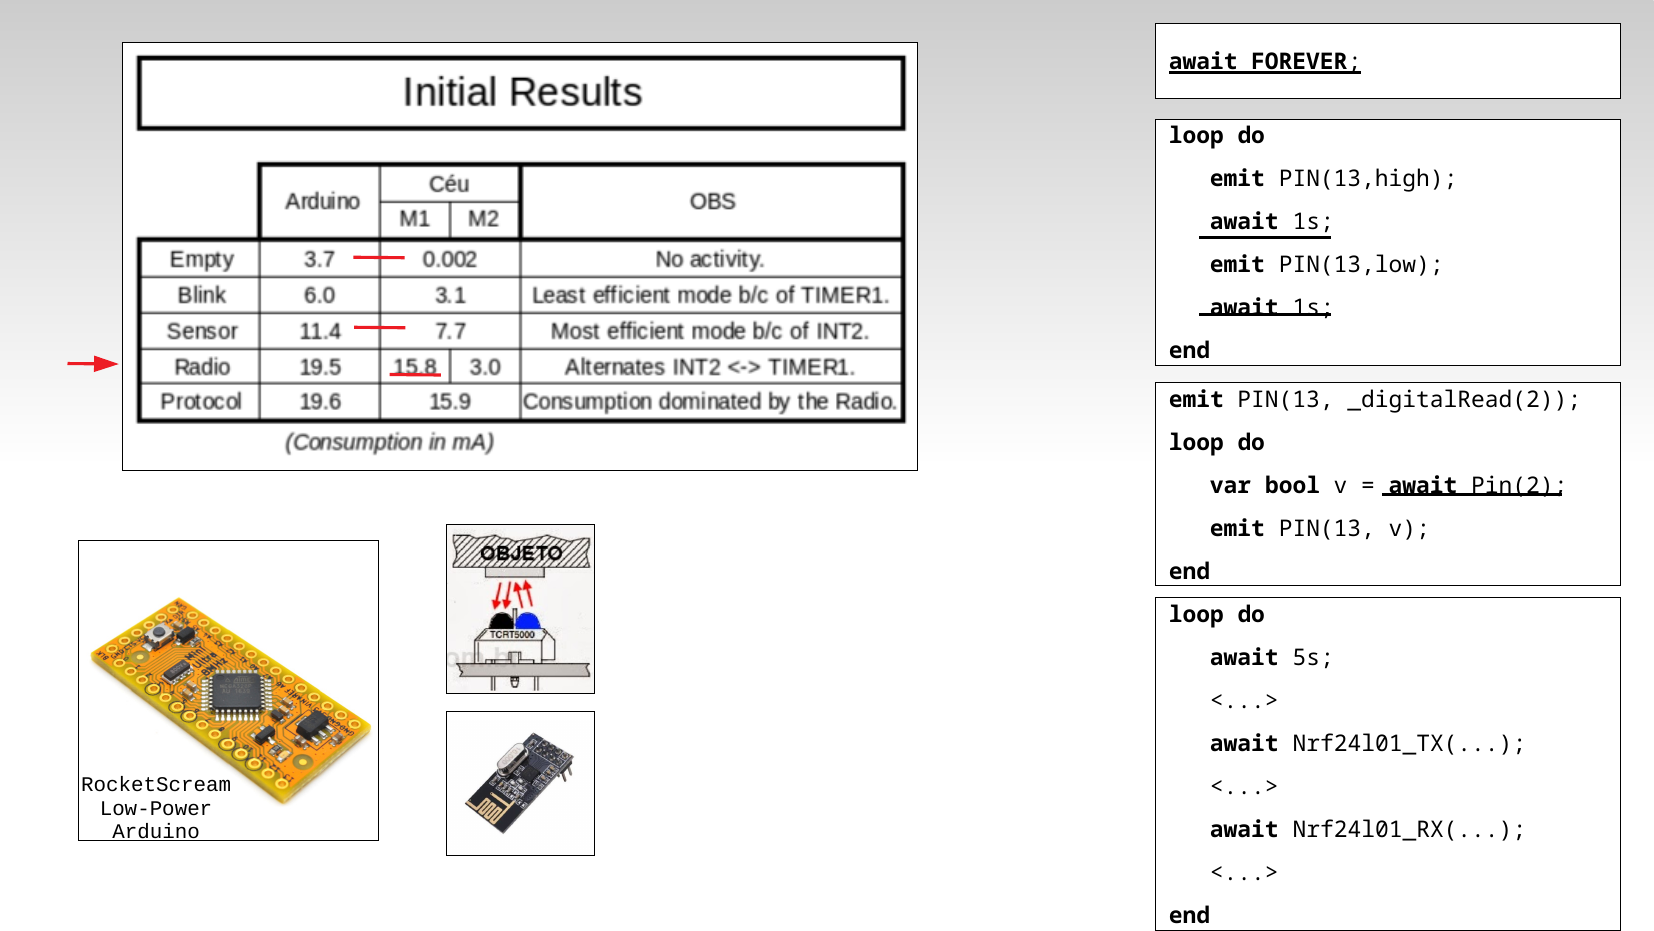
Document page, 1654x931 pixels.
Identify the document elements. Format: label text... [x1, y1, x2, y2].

picture [122, 42, 918, 471]
picture [78, 540, 379, 841]
picture [446, 710, 595, 856]
text_box loop do await 5s; <...> await Nrf24l01_TX(...); <...> await Nrf24l01_RX(...); <...> end [1155, 609, 1621, 919]
picture [446, 524, 595, 694]
text_box emit PIN(13, _digitalRead(2)); loop do var bool v = await Pin(2); emit PIN(13, v); end [1155, 384, 1621, 584]
text_box loop do emit PIN(13,high); await 1s; emit PIN(13,low); await 1s; end [1155, 123, 1621, 362]
text_box await FOREVER; [1155, 23, 1621, 99]
text_box RocketScream Low-Power Arduino [40, 767, 272, 833]
